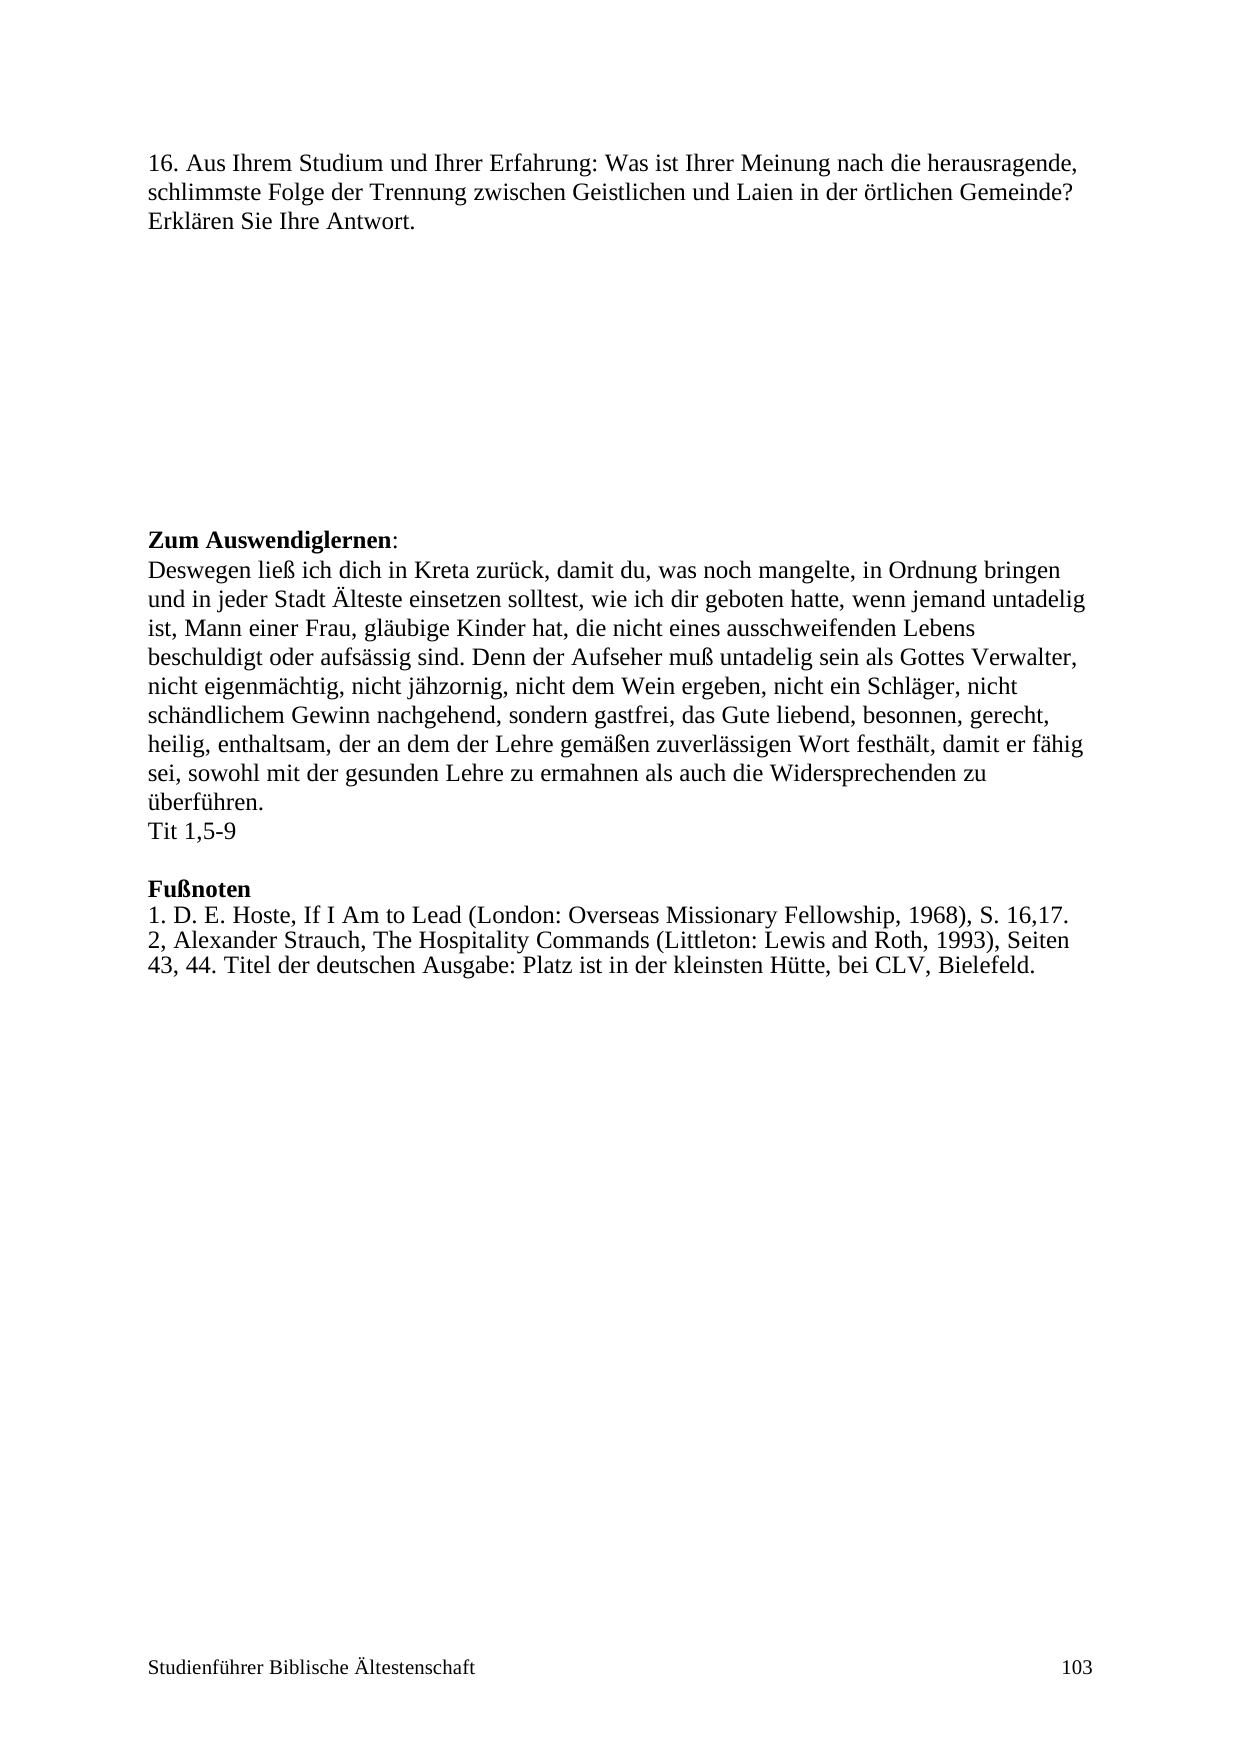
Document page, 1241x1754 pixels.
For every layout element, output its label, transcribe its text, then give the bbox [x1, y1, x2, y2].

text 16. Aus Ihrem Studium und Ihrer Erfahrung: Was ist Ihrer Meinung nach die herausragende, schlimmste Folge der Trennung zwischen Geistlichen und Laien in der örtlichen Gemeinde? Erklären Sie Ihre Antwort. [148, 148, 1093, 235]
text 2, Alexander Strauch, The Hospitality Commands (Littleton: Lewis and Roth, 1993), Seiten 43, 44. Titel der deutschen Ausgabe: Platz ist in der kleinsten Hütte, bei CLV, Bielefeld. [148, 928, 1093, 978]
text Tit 1,5-9 [148, 816, 1093, 845]
text Deswegen ließ ich dich in Kreta zurück, damit du, was noch mangelte, in Ordnung bringen und in jeder Stadt Älteste einsetzen solltest, wie ich dir geboten hatte, wenn jemand untadelig ist, Mann einer Frau, gläubige Kinder hat, die nicht eines ausschweifenden Lebens beschuldigt oder aufsässig sind. Denn der Aufseher muß untadelig sein als Gottes Verwalter, nicht eigenmächtig, nicht jähzornig, nicht dem Wein ergeben, nicht ein Schläger, nicht schändlichem Gewinn nachgehend, sondern gastfrei, das Gute liebend, besonnen, gerecht, heilig, enthaltsam, der an dem der Lehre gemäßen zuverlässigen Wort festhält, damit er fähig sei, sowohl mit der gesunden Lehre zu ermahnen als auch die Widersprechenden zu überführen. [148, 554, 1093, 816]
text 1. D. E. Hoste, If I Am to Lead (London: Overseas Missionary Fellowship, 1968), S. 16,17. [148, 903, 1093, 928]
text Fußnoten [148, 874, 1093, 903]
text Zum Auswendiglernen: [148, 525, 1093, 554]
